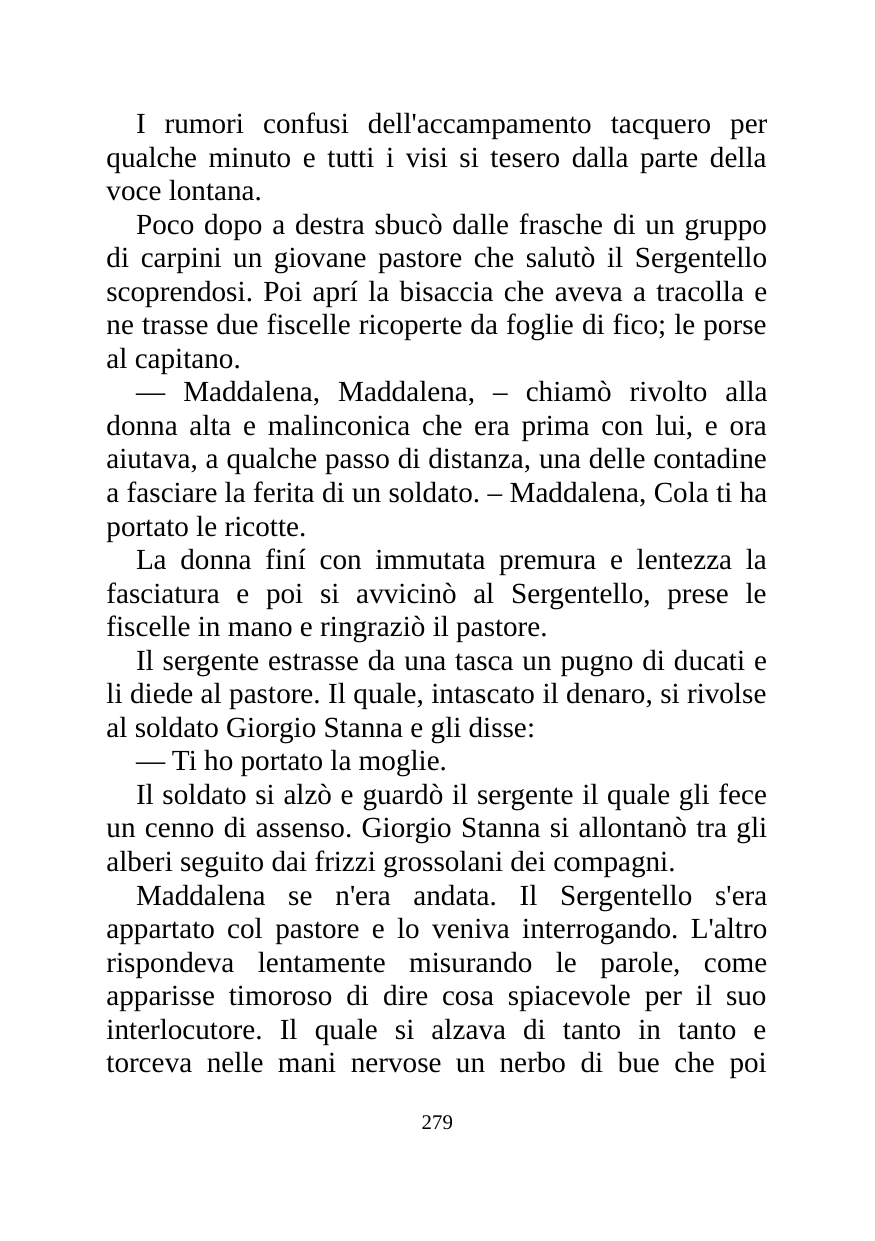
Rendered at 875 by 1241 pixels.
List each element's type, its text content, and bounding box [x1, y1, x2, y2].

text Il sergente estrasse da una tasca un pugno di ducati e li diede al pastore. Il quale, intascato il denaro, si rivolse al soldato Giorgio Stanna e gli disse: [106, 643, 768, 743]
text — Ti ho portato la moglie. [106, 743, 768, 777]
text — Maddalena, Maddalena, – chiamò rivolto alla donna alta e malinconica che era prima con lui, e ora aiutava, a qualche passo di distanza, una delle contadine a fasciare la ferita di un soldato. – Maddalena, Cola ti ha portato le ricotte. [106, 374, 768, 542]
text Maddalena se n'era andata. Il Sergentello s'era appartato col pastore e lo veniva interrogando. L'altro rispondeva lentamente misurando le parole, come apparisse timoroso di dire cosa spiacevole per il suo interlocutore. Il quale si alzava di tanto in tanto e torceva nelle mani nervose un nerbo di bue che poi [106, 878, 768, 1079]
text Il soldato si alzò e guardò il sergente il quale gli fece un cenno di assenso. Giorgio Stanna si allontanò tra gli alberi seguito dai frizzi grossolani dei compagni. [106, 777, 768, 878]
text Poco dopo a destra sbucò dalle frasche di un gruppo di carpini un giovane pastore che salutò il Sergentello scoprendosi. Poi aprí la bisaccia che aveva a tracolla e ne trasse due fiscelle ricoperte da foglie di fico; le porse al capitano. [106, 207, 768, 374]
text La donna finí con immutata premura e lentezza la fasciatura e poi si avvicinò al Sergentello, prese le fiscelle in mano e ringraziò il pastore. [106, 542, 768, 643]
text I rumori confusi dell'accampamento tacquero per qualche minuto e tutti i visi si tesero dalla parte della voce lontana. [106, 106, 768, 207]
